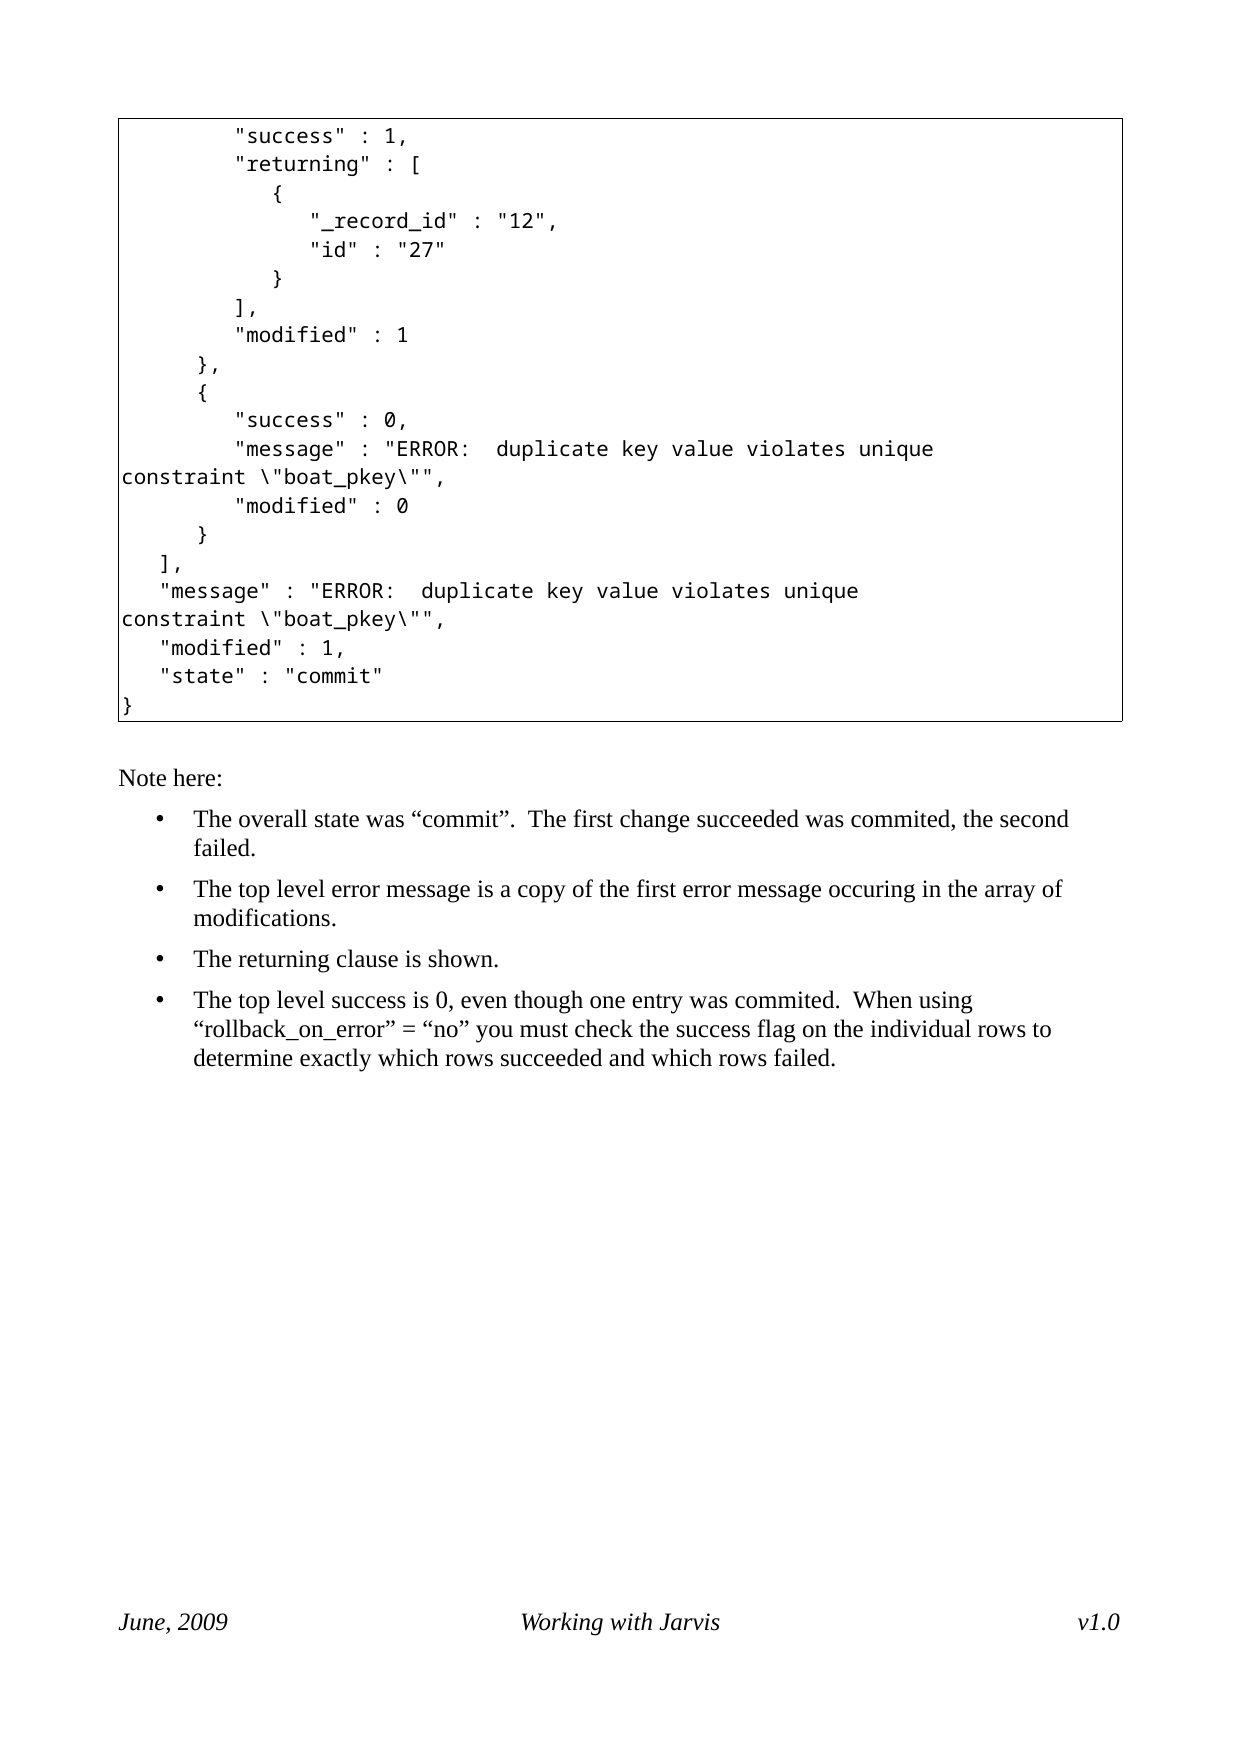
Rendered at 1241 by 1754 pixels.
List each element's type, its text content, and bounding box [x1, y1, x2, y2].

text { [119, 175, 1122, 203]
text }, [119, 346, 1122, 374]
text "modified" : 0 [119, 488, 1122, 516]
text "success" : 1, [119, 119, 1122, 147]
text } [119, 687, 1122, 721]
text ], [119, 289, 1122, 317]
text "_record_id" : "12", [119, 203, 1122, 232]
list The top level error message is a copy of the first error message occuring in the array of modifications. [156, 874, 1122, 931]
text } [119, 516, 1122, 545]
list The top level success is 0, even though one entry was commited. When using “rollback_on_error” = “no” you must check the success flag on the individual rows to determine exactly which rows succeeded and which rows failed. [156, 985, 1122, 1071]
text Note here: [118, 763, 1122, 791]
text "message" : "ERROR: duplicate key value violates unique constraint \"boat_pkey\"", [119, 573, 1122, 630]
text "id" : "27" [119, 232, 1122, 260]
text "state" : "commit" [119, 658, 1122, 687]
text "success" : 0, [119, 402, 1122, 431]
list The returning clause is shown. [156, 944, 1122, 973]
text "modified" : 1 [119, 317, 1122, 346]
text ], [119, 545, 1122, 573]
text "modified" : 1, [119, 630, 1122, 658]
text "returning" : [ [119, 147, 1122, 175]
list The overall state was “commit”. The first change succeeded was commited, the second failed. [156, 804, 1122, 861]
text } [119, 260, 1122, 289]
text { [119, 374, 1122, 402]
text "message" : "ERROR: duplicate key value violates unique constraint \"boat_pkey\"", [119, 431, 1122, 488]
